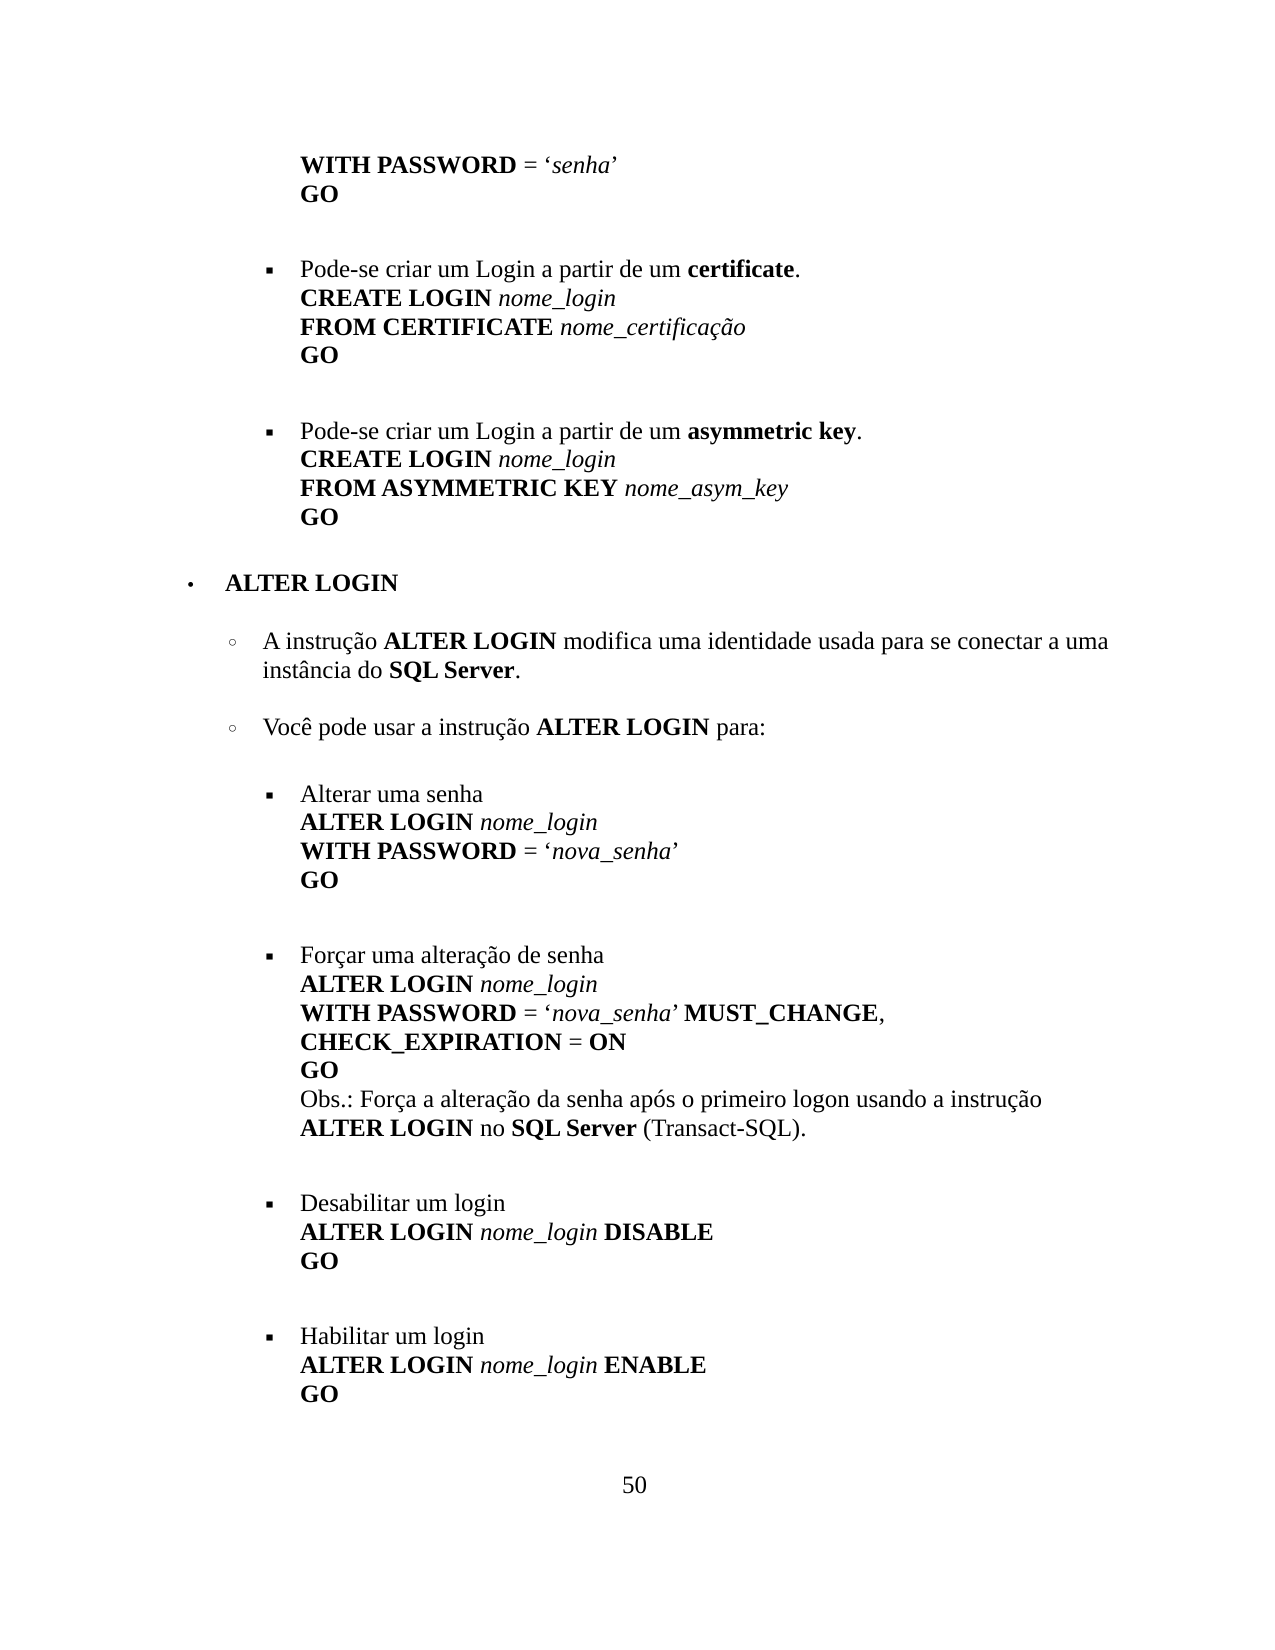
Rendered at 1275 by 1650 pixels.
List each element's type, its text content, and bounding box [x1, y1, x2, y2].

list ALTER LOGIN [187, 568, 1125, 626]
list Forçar uma alteração de senha ALTER LOGIN nome_login WITH PASSWORD = ‘nova_senha’ MUST_CHANGE, CHECK_EXPIRATION = ON GO Obs.: Força a alteração da senha após o primeiro logon usando a instrução ALTER LOGIN no SQL Server (Transact-SQL). [262, 940, 1125, 1170]
list Pode-se criar um Login a partir de um certificate. CREATE LOGIN nome_login FROM CERTIFICATE nome_certificação GO [262, 254, 1125, 398]
list WITH PASSWORD = ‘senha’ GO [262, 150, 1125, 236]
list A instrução ALTER LOGIN modifica uma identidade usada para se conectar a uma instância do SQL Server. [225, 626, 1125, 712]
list Desabilitar um login ALTER LOGIN nome_login DISABLE GO [262, 1188, 1125, 1303]
list Alterar uma senha ALTER LOGIN nome_login WITH PASSWORD = ‘nova_senha’ GO [262, 779, 1125, 922]
list Você pode usar a instrução ALTER LOGIN para: [225, 712, 1125, 770]
list Habilitar um login ALTER LOGIN nome_login ENABLE GO [262, 1321, 1125, 1436]
list Pode-se criar um Login a partir de um asymmetric key. CREATE LOGIN nome_login FROM ASYMMETRIC KEY nome_asym_key GO [262, 416, 1125, 559]
